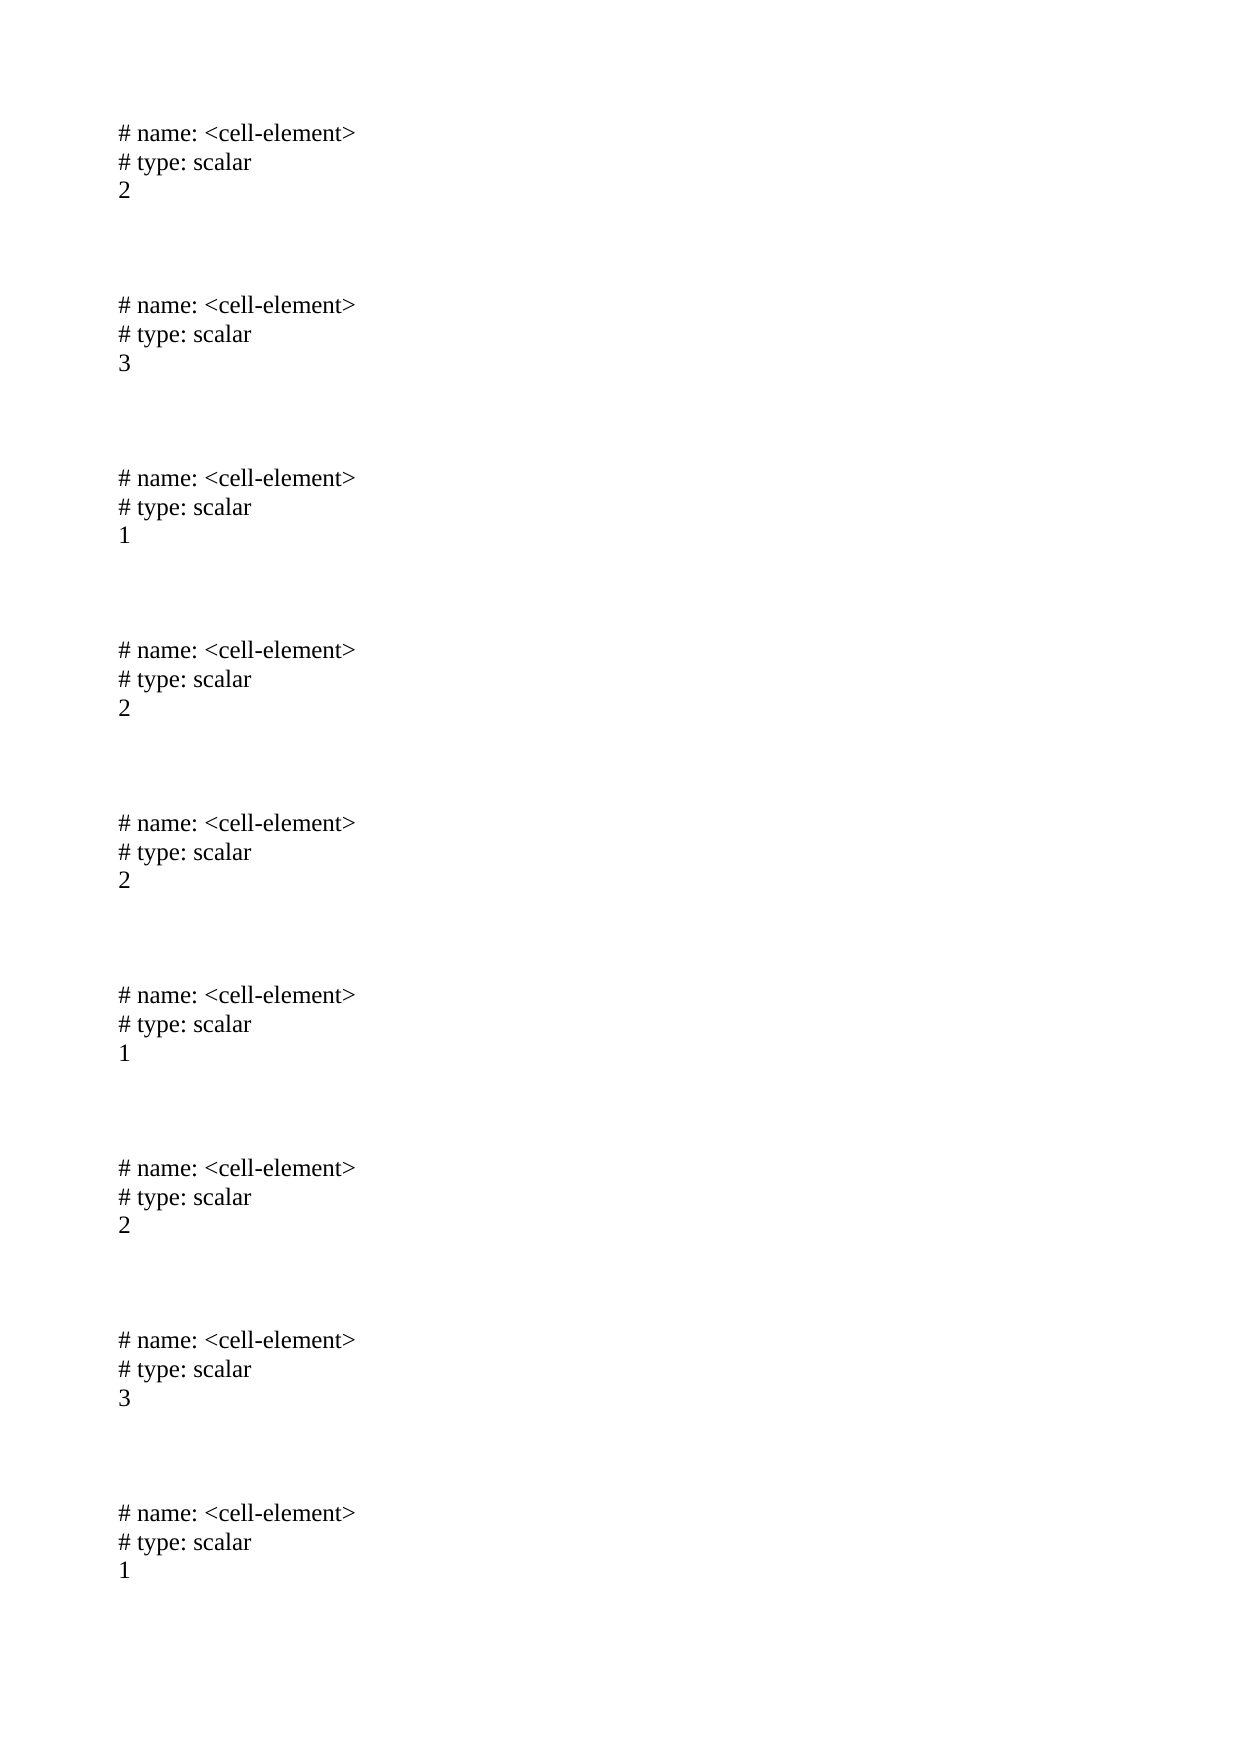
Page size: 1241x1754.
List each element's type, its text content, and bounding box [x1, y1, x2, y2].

text # name: <cell-element> [118, 1153, 1122, 1182]
text # name: <cell-element> [118, 118, 1122, 147]
text # type: scalar [118, 1527, 1122, 1556]
text # type: scalar [118, 664, 1122, 693]
text 3 [118, 1383, 1122, 1412]
text 1 [118, 1556, 1122, 1584]
text 2 [118, 176, 1122, 204]
text # name: <cell-element> [118, 636, 1122, 664]
text # type: scalar [118, 492, 1122, 521]
text 2 [118, 693, 1122, 722]
text 2 [118, 1211, 1122, 1239]
text # name: <cell-element> [118, 463, 1122, 492]
text # name: <cell-element> [118, 981, 1122, 1009]
text # name: <cell-element> [118, 808, 1122, 837]
text # type: scalar [118, 147, 1122, 176]
text # name: <cell-element> [118, 1326, 1122, 1354]
text # type: scalar [118, 1354, 1122, 1383]
text # name: <cell-element> [118, 291, 1122, 319]
text # type: scalar [118, 1182, 1122, 1211]
text # type: scalar [118, 1009, 1122, 1038]
text 3 [118, 348, 1122, 377]
text 1 [118, 521, 1122, 549]
text # type: scalar [118, 319, 1122, 348]
text # name: <cell-element> [118, 1498, 1122, 1527]
text # type: scalar [118, 837, 1122, 866]
text 1 [118, 1038, 1122, 1067]
text 2 [118, 866, 1122, 894]
